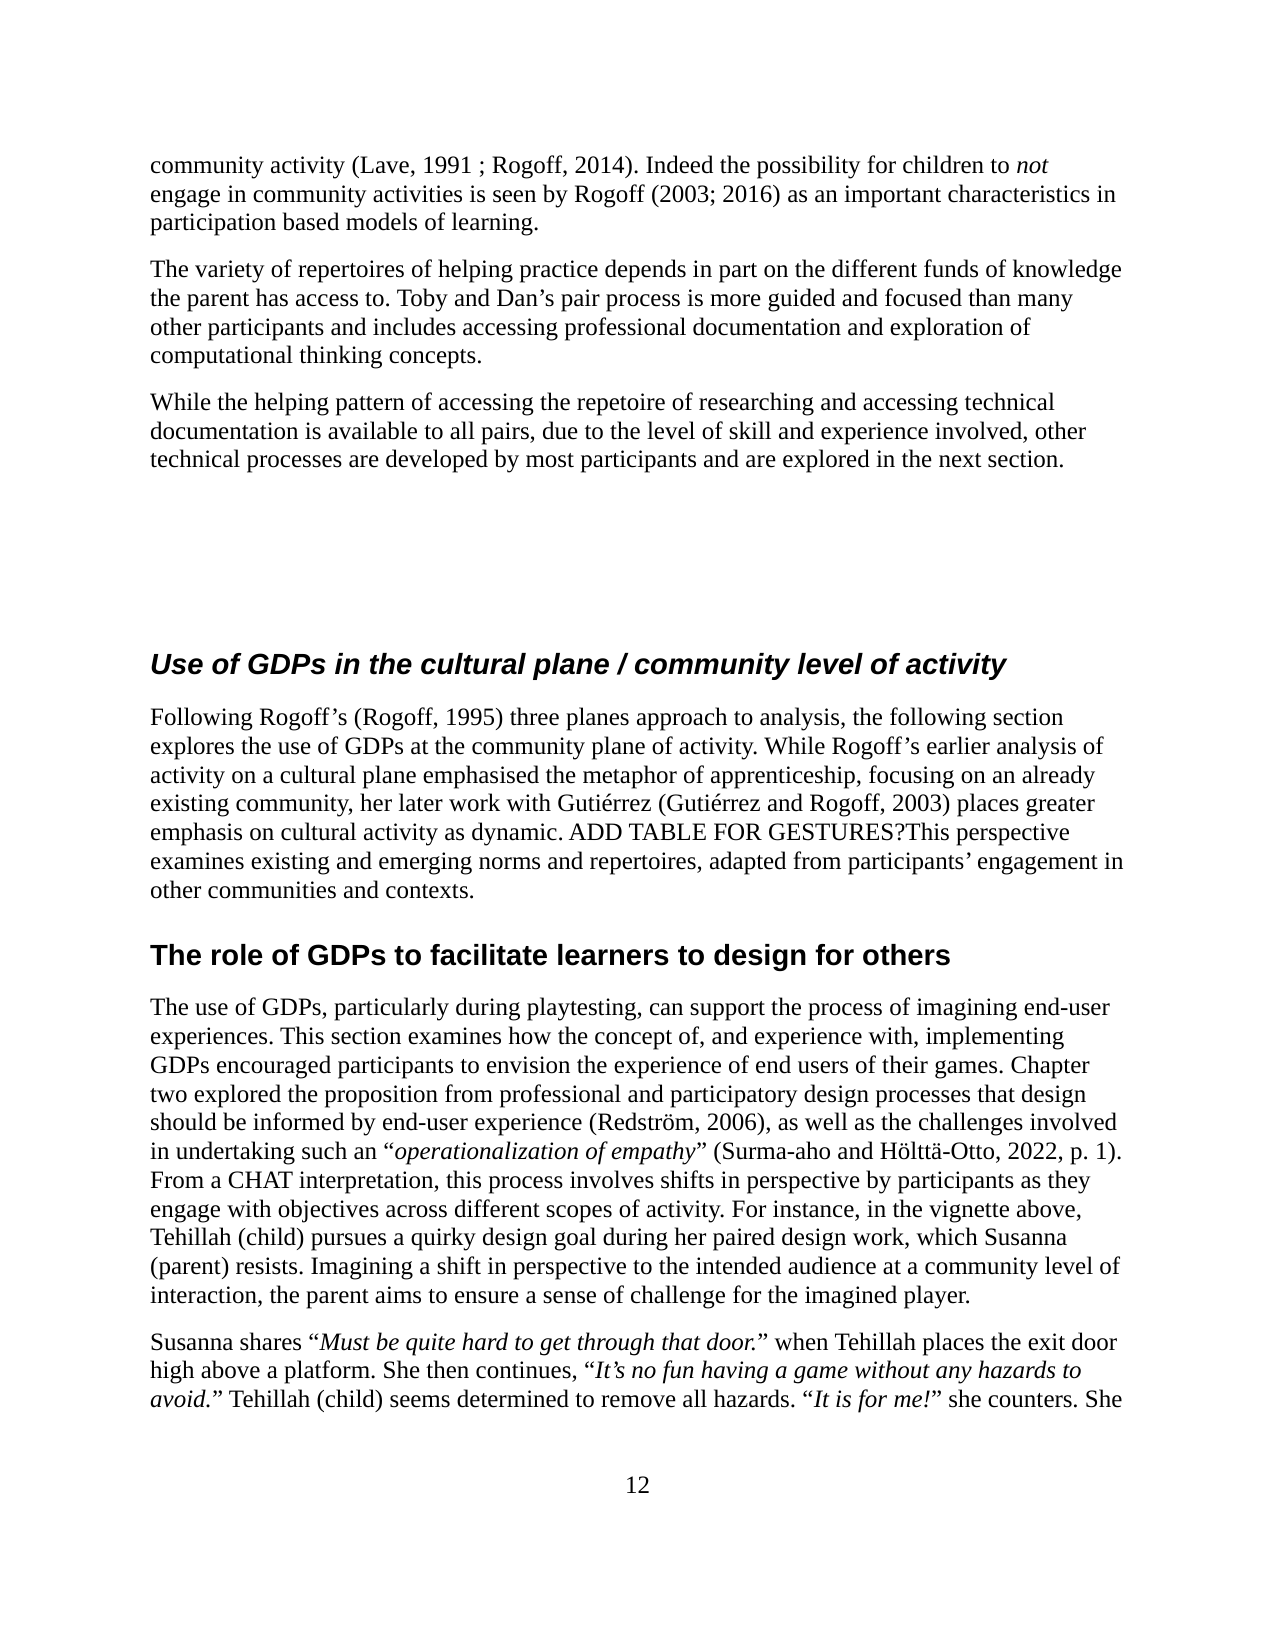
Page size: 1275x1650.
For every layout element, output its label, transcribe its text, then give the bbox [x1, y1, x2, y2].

text community activity (Lave, 1991 ; Rogoff, 2014). Indeed the possibility for children to not engage in community activities is seen by Rogoff (2003; 2016) as an important characteristics in participation based models of learning. [150, 150, 1125, 236]
subtitle The role of GDPs to facilitate learners to design for others [150, 937, 1125, 971]
text While the helping pattern of accessing the repetoire of researching and accessing technical documentation is available to all pairs, due to the level of skill and experience involved, other technical processes are developed by most participants and are explored in the next section. [150, 387, 1125, 473]
text Susanna shares “Must be quite hard to get through that door.” when Tehillah places the exit door high above a platform. She then continues, “It’s no fun having a game without any hazards to avoid.” Tehillah (child) seems determined to remove all hazards. “It is for me!” she counters. She [150, 1327, 1125, 1413]
text Following Rogoff’s (Rogoff, 1995) three planes approach to analysis, the following section explores the use of GDPs at the community plane of activity. While Rogoff’s earlier analysis of activity on a cultural plane emphasised the metaphor of apprenticeship, focusing on an already existing community, her later work with Gutiérrez (Gutiérrez and Rogoff, 2003) places greater emphasis on cultural activity as dynamic. ADD TABLE FOR GESTURES?This perspective examines existing and emerging norms and repertoires, adapted from participants’ engagement in other communities and contexts. [150, 702, 1125, 903]
subtitle Use of GDPs in the cultural plane / community level of activity [150, 647, 1125, 681]
text The use of GDPs, particularly during playtesting, can support the process of imagining end-user experiences. This section examines how the concept of, and experience with, implementing GDPs encouraged participants to envision the experience of end users of their games. Chapter two explored the proposition from professional and participatory design processes that design should be informed by end-user experience (Redström, 2006), as well as the challenges involved in undertaking such an “operationalization of empathy” (Surma-aho and Hölttä-Otto, 2022, p. 1). From a CHAT interpretation, this process involves shifts in perspective by participants as they engage with objectives across different scopes of activity. For instance, in the vignette above, Tehillah (child) pursues a quirky design goal during her paired design work, which Susanna (parent) resists. Imagining a shift in perspective to the intended audience at a community level of interaction, the parent aims to ensure a sense of challenge for the imagined player. [150, 992, 1125, 1309]
text The variety of repertoires of helping practice depends in part on the different funds of knowledge the parent has access to. Toby and Dan’s pair process is more guided and focused than many other participants and includes accessing professional documentation and exploration of computational thinking concepts. [150, 254, 1125, 369]
